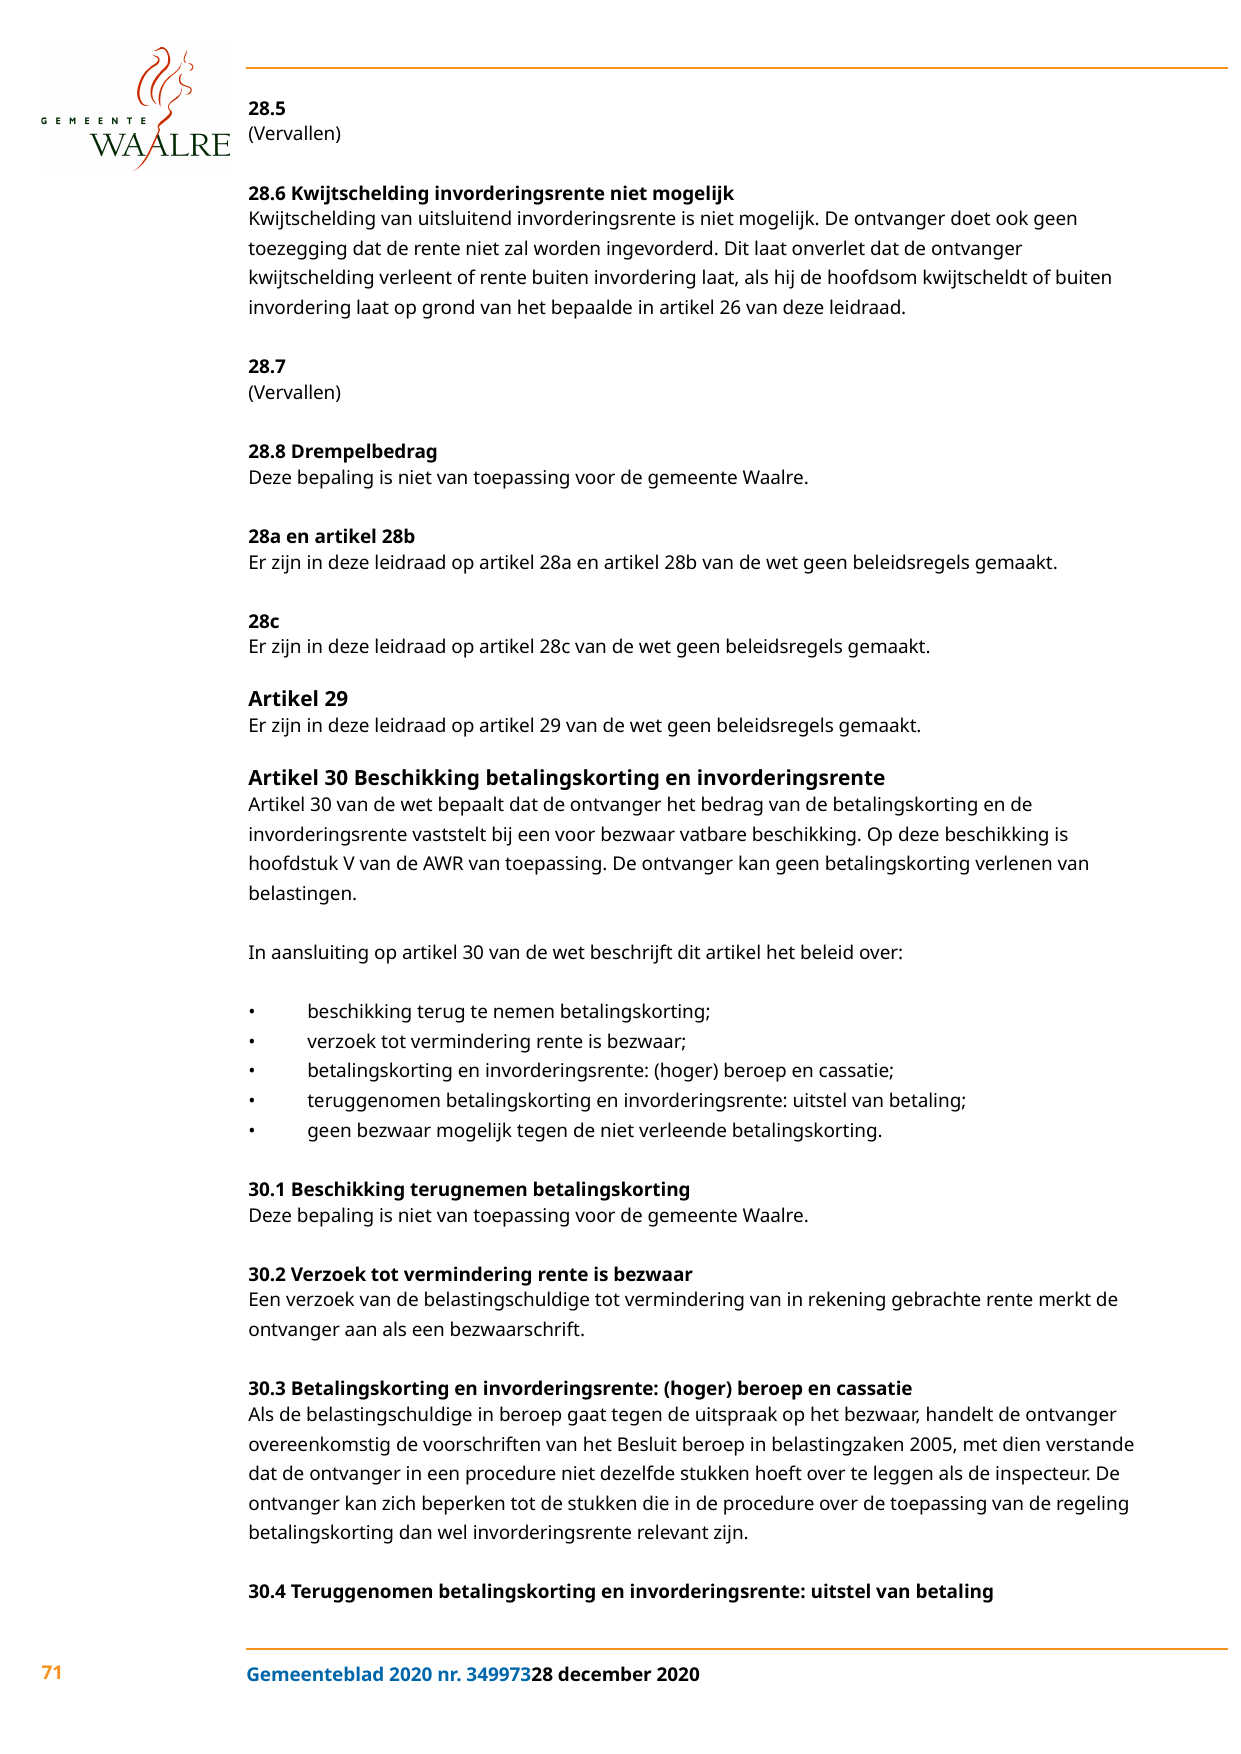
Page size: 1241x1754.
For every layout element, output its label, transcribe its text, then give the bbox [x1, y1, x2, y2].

text Er zijn in deze leidraad op artikel 28a en artikel 28b van de wet geen beleidsregels gemaakt. [248, 549, 1152, 574]
text Artikel 30 van de wet bepaalt dat de ontvanger het bedrag van de betalingskorting en de invorderingsrente vaststelt bij een voor bezwaar vatbare beschikking. Op deze beschikking is hoofdstuk V van de AWR van toepassing. De ontvanger kan geen betalingskorting verlenen van belastingen. [248, 791, 1152, 906]
text Deze bepaling is niet van toepassing voor de gemeente Waalre. [248, 464, 1152, 490]
text Artikel 30 Beschikking betalingskorting en invorderingsrente [248, 763, 1152, 791]
list verzoek tot vermindering rente is bezwaar; [248, 1028, 1152, 1054]
text 28.7 [248, 353, 1152, 379]
list teruggenomen betalingskorting en invorderingsrente: uitstel van betaling; [248, 1087, 1152, 1113]
text 30.3 Betalingskorting en invorderingsrente: (hoger) beroep en cassatie [248, 1375, 1152, 1401]
text 30.4 Teruggenomen betalingskorting en invorderingsrente: uitstel van betaling [248, 1579, 1152, 1604]
text (Vervallen) [248, 379, 1152, 405]
text 28c [248, 608, 1152, 634]
text Als de belastingschuldige in beroep gaat tegen de uitspraak op het bezwaar, handelt de ontvanger overeenkomstig de voorschriften van het Besluit beroep in belastingzaken 2005, met dien verstande dat de ontvanger in een procedure niet dezelfde stukken hoeft over te leggen als de inspecteur. De ontvanger kan zich beperken tot de stukken die in de procedure over de toepassing van de regeling betalingskorting dan wel invorderingsrente relevant zijn. [248, 1401, 1152, 1545]
text 28.6 Kwijtschelding invorderingsrente niet mogelijk [248, 180, 1152, 205]
text Kwijtschelding van uitsluitend invorderingsrente is niet mogelijk. De ontvanger doet ook geen toezegging dat de rente niet zal worden ingevorderd. Dit laat onverlet dat de ontvanger kwijtschelding verleent of rente buiten invordering laat, als hij de hoofdsom kwijtscheldt of buiten invordering laat op grond van het bepaalde in artikel 26 van deze leidraad. [248, 205, 1152, 320]
list geen bezwaar mogelijk tegen de niet verleende betalingskorting. [248, 1117, 1152, 1143]
text 28a en artikel 28b [248, 523, 1152, 549]
text 28.5 [248, 95, 1152, 121]
text 28.8 Drempelbedrag [248, 438, 1152, 464]
picture [41, 47, 231, 172]
text Deze bepaling is niet van toepassing voor de gemeente Waalre. [248, 1202, 1152, 1227]
list betalingskorting en invorderingsrente: (hoger) beroep en cassatie; [248, 1058, 1152, 1083]
text Er zijn in deze leidraad op artikel 29 van de wet geen beleidsregels gemaakt. [248, 713, 1152, 738]
text 30.1 Beschikking terugnemen betalingskorting [248, 1176, 1152, 1202]
text (Vervallen) [248, 121, 1152, 146]
text Artikel 29 [248, 684, 1152, 713]
text 30.2 Verzoek tot vermindering rente is bezwaar [248, 1261, 1152, 1287]
text Een verzoek van de belastingschuldige tot vermindering van in rekening gebrachte rente merkt de ontvanger aan als een bezwaarschrift. [248, 1287, 1152, 1342]
list beschikking terug te nemen betalingskorting; [248, 998, 1152, 1024]
text Er zijn in deze leidraad op artikel 28c van de wet geen beleidsregels gemaakt. [248, 634, 1152, 659]
text In aansluiting op artikel 30 van de wet beschrijft dit artikel het beleid over: [248, 939, 1152, 965]
